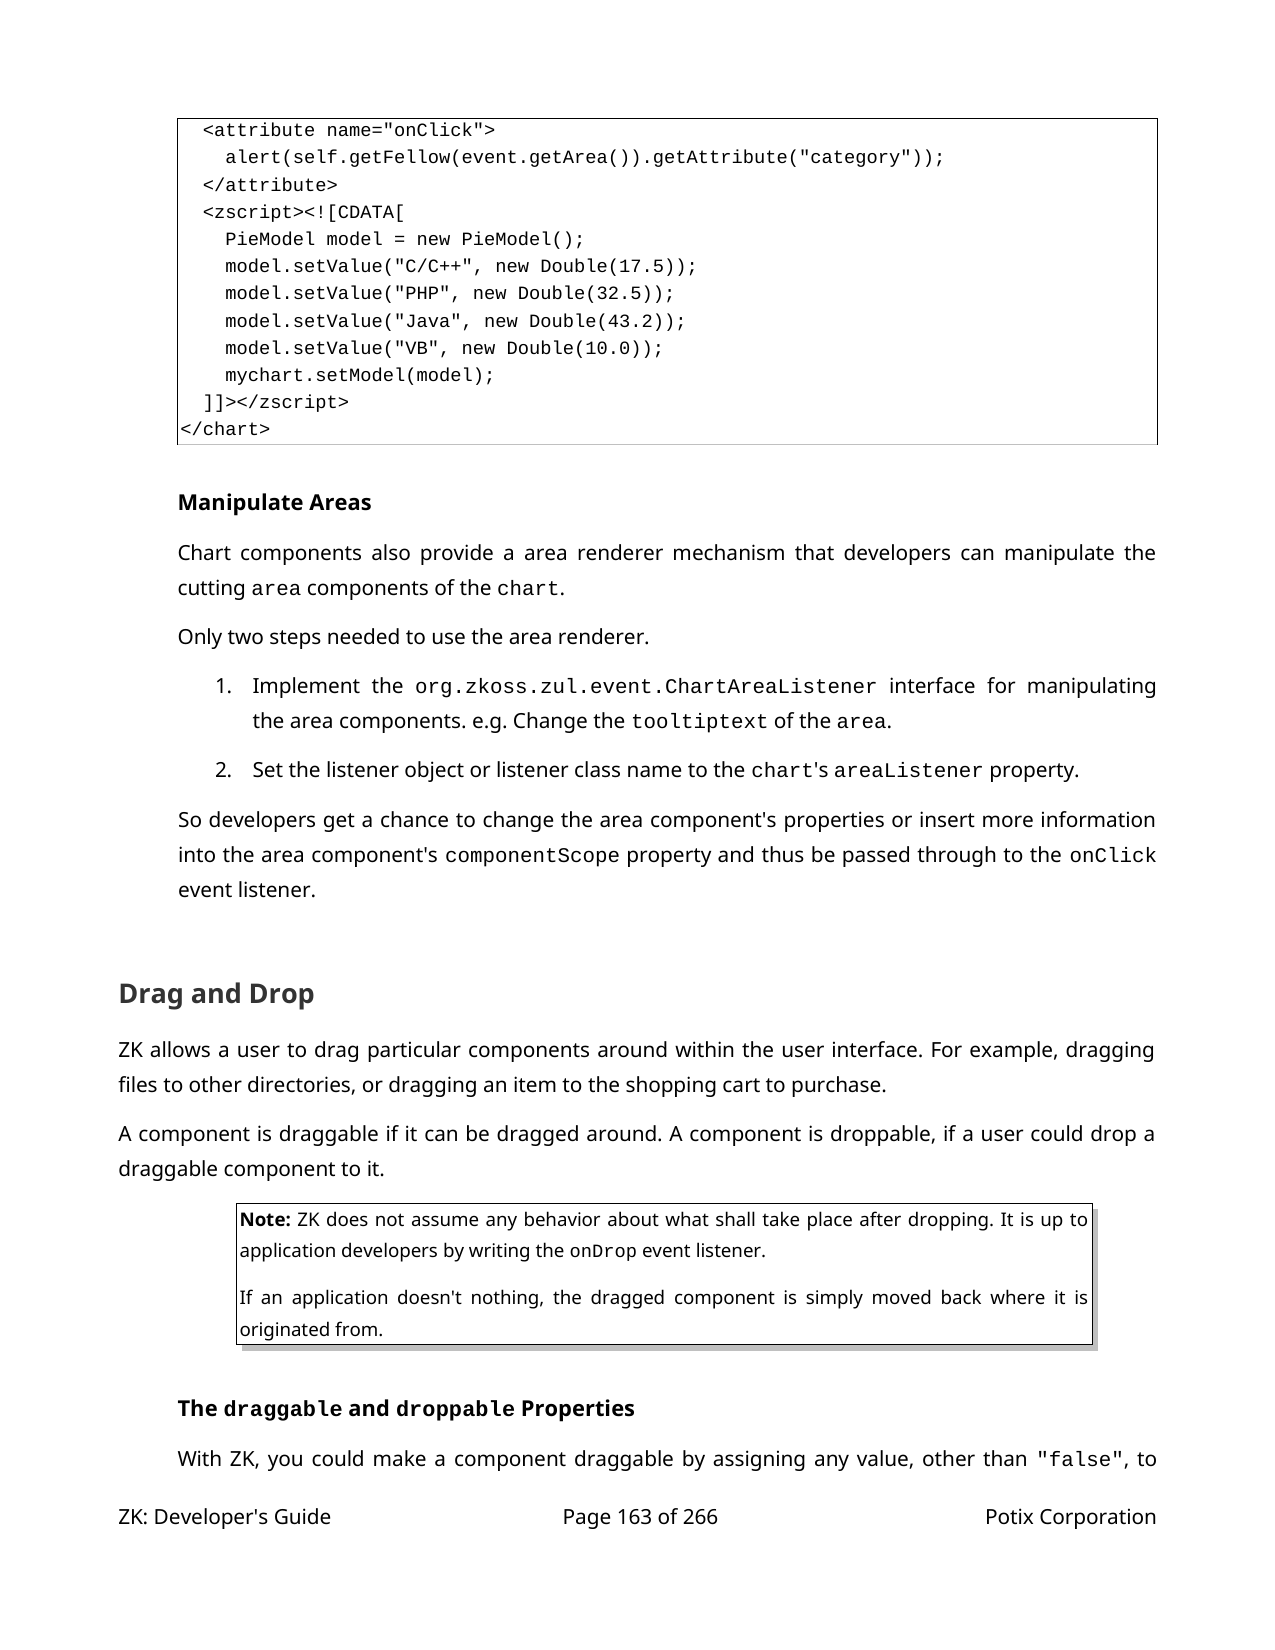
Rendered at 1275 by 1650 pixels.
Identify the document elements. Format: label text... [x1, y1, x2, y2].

subtitle The draggable and droppable Properties [177, 1393, 1157, 1423]
text <attribute name="onClick"> [178, 119, 1157, 142]
text Note: ZK does not assume any behavior about what shall take place after dropping. It is up to application developers by writing the onDrop event listener. [237, 1204, 1092, 1264]
text With ZK, you could make a component draggable by assigning any value, other than "false", to [177, 1444, 1157, 1472]
text ZK allows a user to drag particular components around within the user interface. For example, dragging files to other directories, or dragging an item to the shopping cart to purchase. [118, 1035, 1157, 1098]
text model.setValue("VB", new Double(10.0)); [178, 336, 1157, 360]
text </attribute> [178, 172, 1157, 197]
list Implement the org.zkoss.zul.event.ChartAreaListener interface for manipulating the area components. e.g. Change the tooltiptext of the area. [215, 671, 1157, 735]
text PieModel model = new PieModel(); [178, 227, 1157, 251]
text model.setValue("C/C++", new Double(17.5)); [178, 254, 1157, 278]
text model.setValue("PHP", new Double(32.5)); [178, 281, 1157, 306]
text mychart.setModel(model); [178, 363, 1157, 387]
subtitle Manipulate Areas [177, 487, 1157, 517]
text alert(self.getFellow(event.getArea()).getAttribute("category")); [178, 145, 1157, 169]
subtitle Drag and Drop [118, 974, 1157, 1011]
text <zscript><![CDATA[ [178, 200, 1157, 224]
text model.setValue("Java", new Double(43.2)); [178, 308, 1157, 333]
text </chart> [178, 417, 1157, 444]
text If an application doesn't nothing, the dragged component is simply moved back where it is originated from. [237, 1281, 1092, 1344]
list Set the listener object or listener class name to the chart's areaListener property. [215, 756, 1157, 784]
text So developers get a chance to change the area component's properties or insert more information into the area component's componentScope property and thus be passed through to the onClick event listener. [178, 805, 1157, 904]
text Only two steps needed to use the area renderer. [177, 622, 1157, 650]
text ]]></zscript> [178, 390, 1157, 414]
text A component is draggable if it can be dragged around. A component is droppable, if a user could drop a draggable component to it. [118, 1119, 1157, 1182]
text Chart components also provide a area renderer mechanism that developers can manipulate the cutting area components of the chart. [177, 538, 1157, 601]
